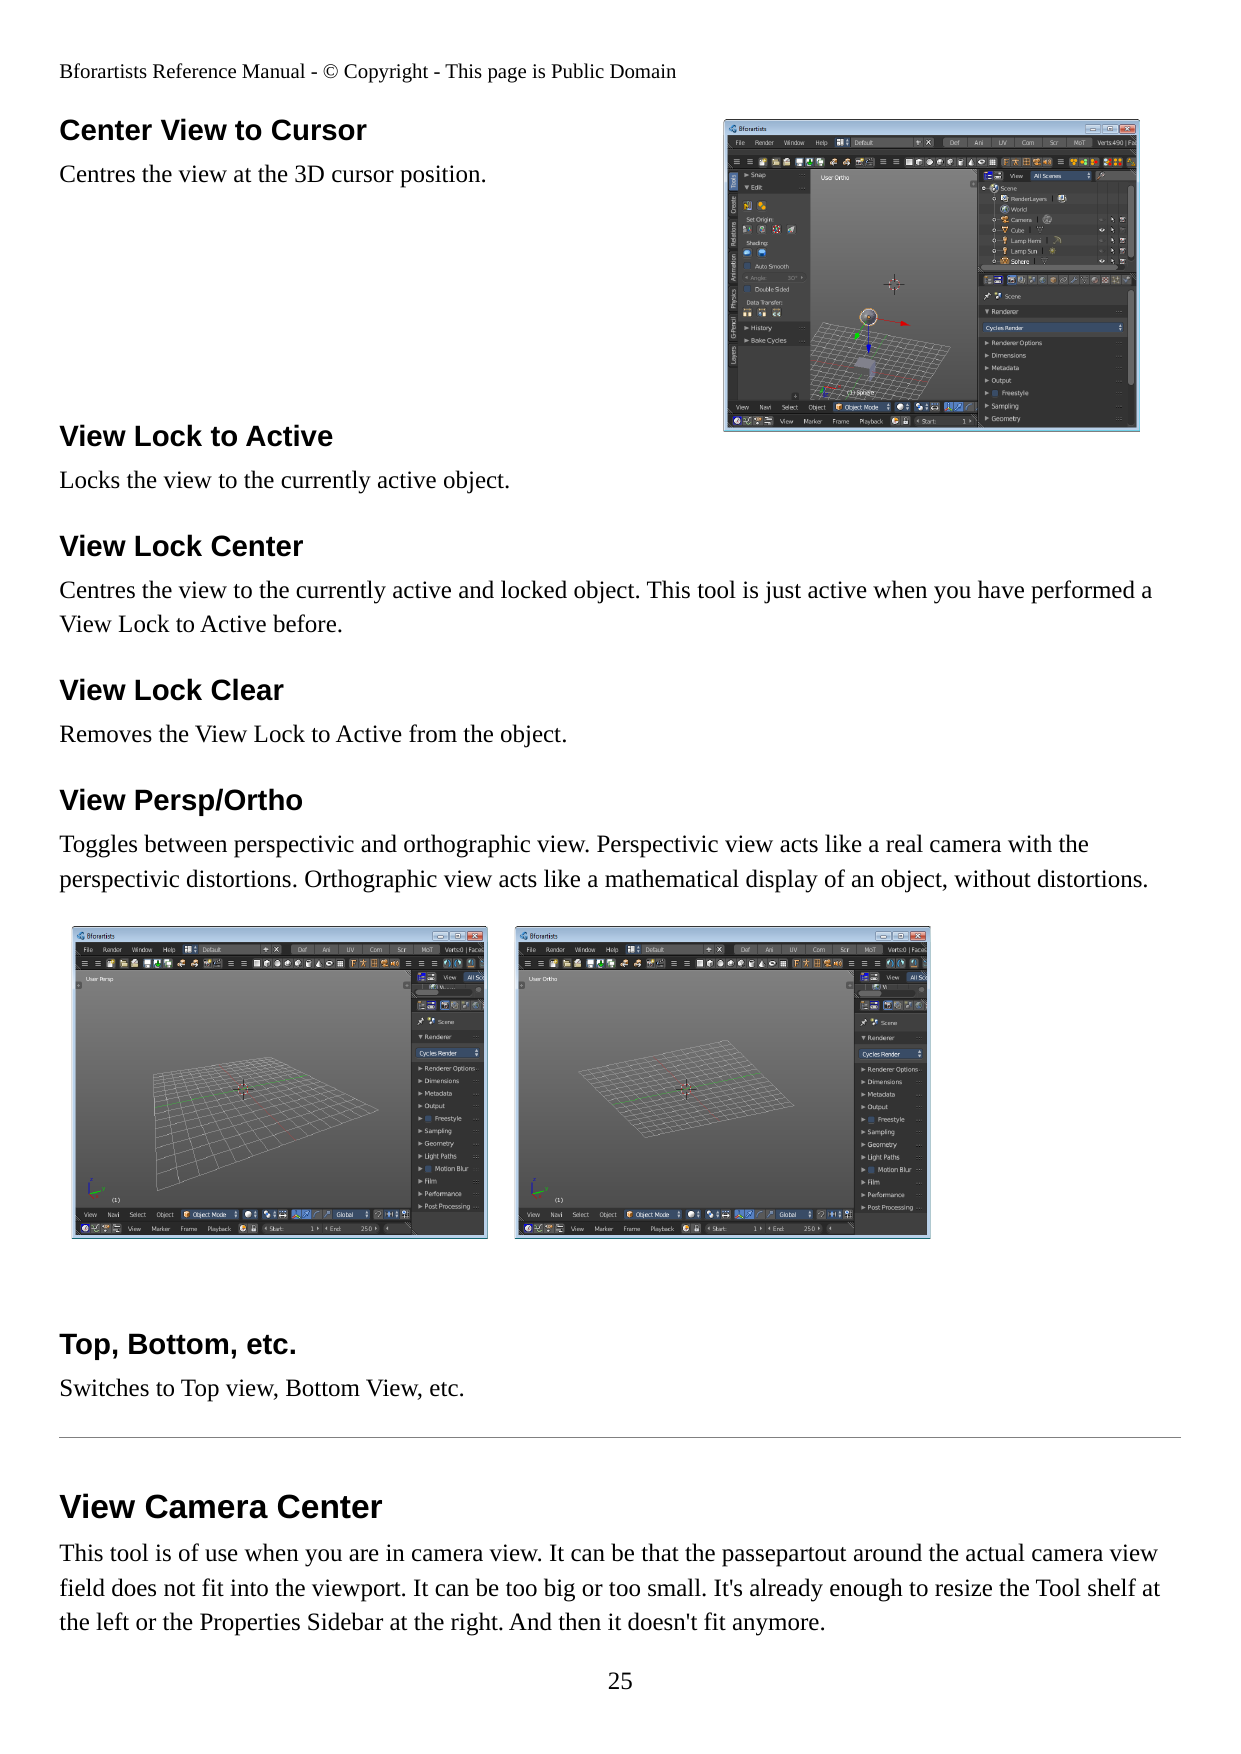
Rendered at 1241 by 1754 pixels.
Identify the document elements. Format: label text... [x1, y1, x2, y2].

text Switches to Top view, Bottom View, etc. [59, 1373, 1181, 1402]
subtitle View Persp/Ortho [59, 783, 1181, 817]
subtitle Center View to Cursor [59, 113, 1181, 146]
picture [514, 926, 931, 1239]
subtitle View Lock Center [59, 529, 1181, 562]
text Removes the View Lock to Active from the object. [59, 719, 1181, 748]
text This tool is of use when you are in camera view. It can be that the passepartout around the actual camera view field does not fit into the viewport. It can be too big or too small. It's already enough to resize the Tool shelf at the left or the Properties Sidebar at the right. And then it doesn't fit anymore. [59, 1538, 1181, 1636]
picture [723, 119, 1140, 432]
text Locks the view to the currently active object. [59, 465, 1181, 494]
subtitle View Camera Center [59, 1487, 1181, 1526]
text Centres the view to the currently active and locked object. This tool is just active when you have performed a View Lock to Active before. [59, 575, 1181, 638]
subtitle Top, Bottom, etc. [59, 1327, 1181, 1361]
text [1140, 159, 1181, 188]
subtitle View Lock to Active [59, 419, 1181, 452]
subtitle View Lock Clear [59, 673, 1181, 707]
picture [71, 926, 488, 1239]
text Toggles between perspectivic and orthographic view. Perspectivic view acts like a real camera with the perspectivic distortions. Orthographic view acts like a mathematical display of an object, without distortions. [59, 829, 1181, 892]
text Centres the view at the 3D cursor position. [59, 159, 723, 188]
